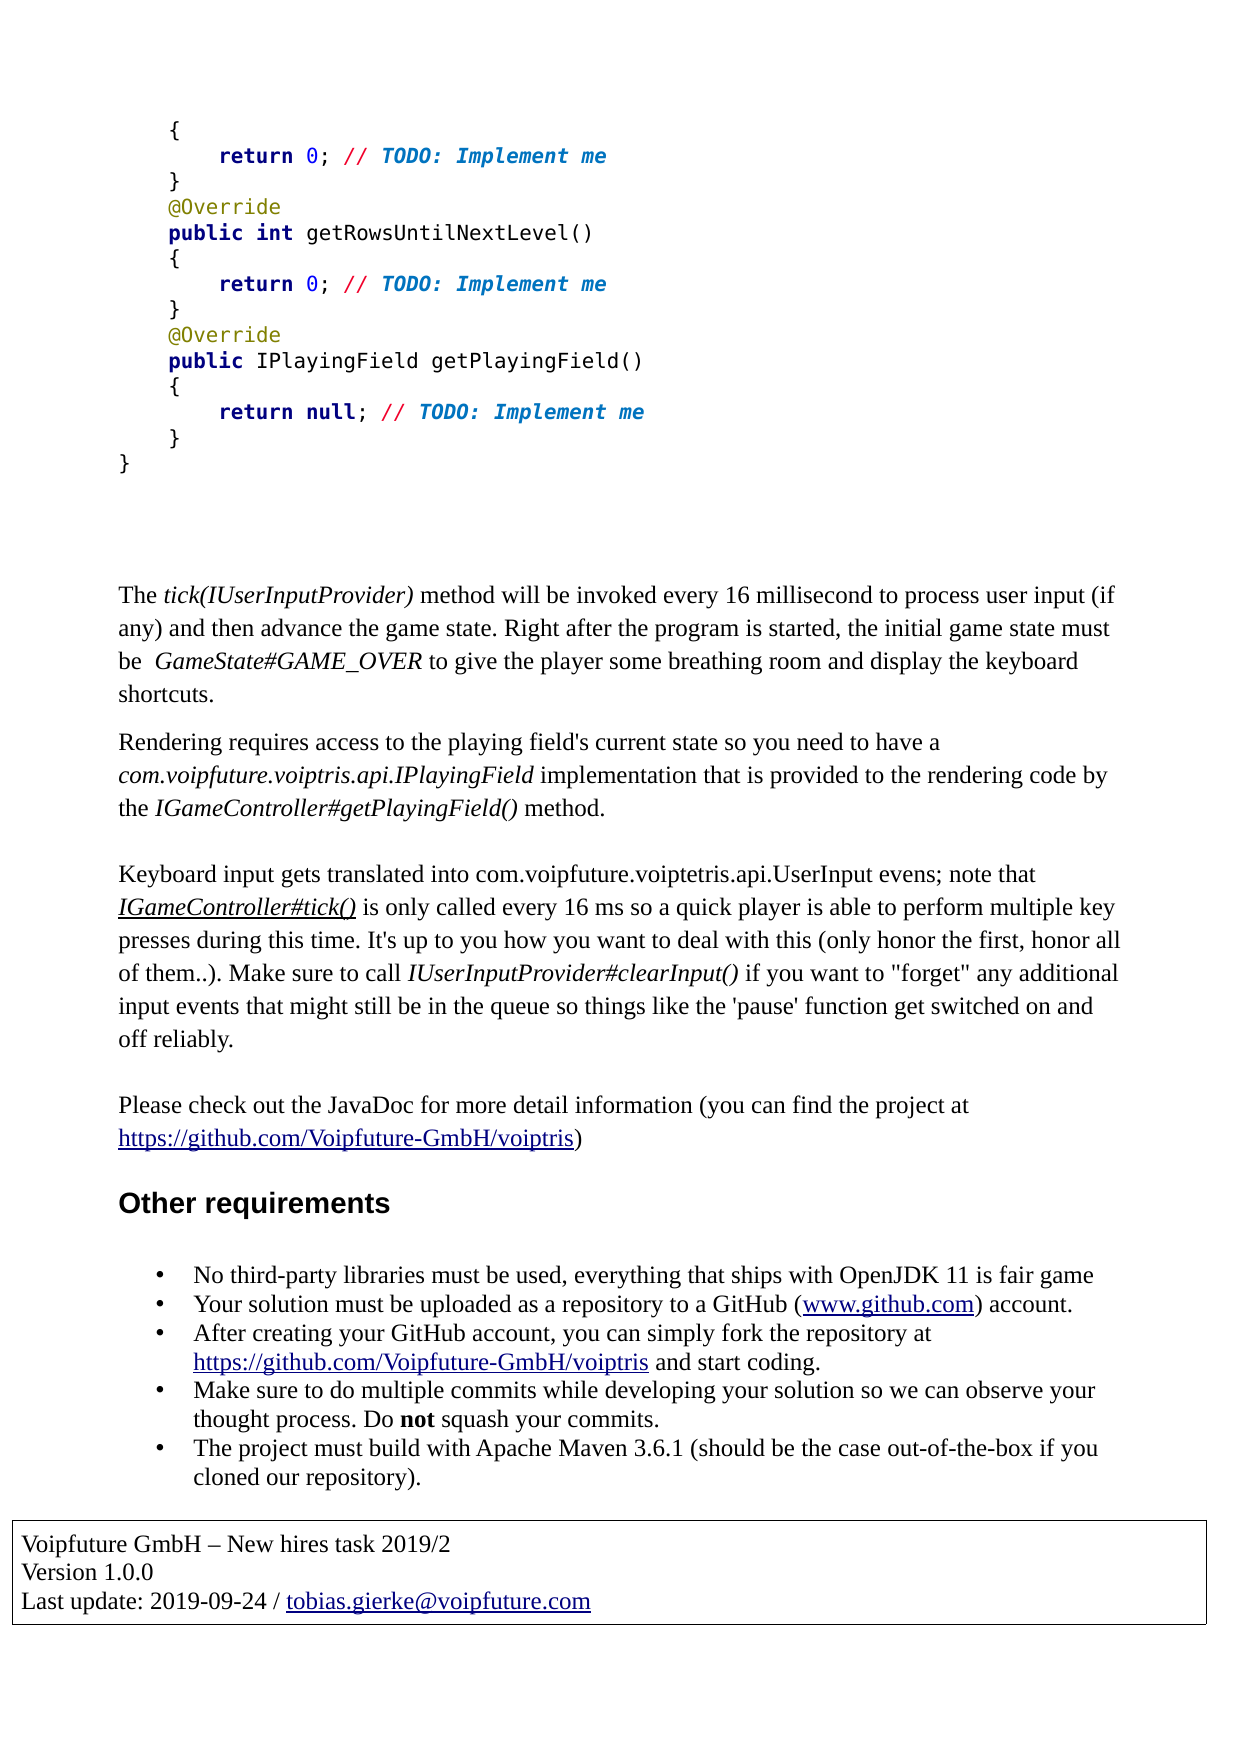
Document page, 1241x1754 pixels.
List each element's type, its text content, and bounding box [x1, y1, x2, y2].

text { [118, 118, 1122, 144]
text { [118, 246, 1122, 272]
text { [118, 374, 1122, 400]
text Rendering requires access to the playing field's current state so you need to have a com.voipfuture.voiptris.api.IPlayingField implementation that is provided to the rendering code by the IGameController#getPlayingField() method. Keyboard input gets translated into com.voipfuture.voiptetris.api.UserInput evens; note that IGameController#tick() is only called every 16 ms so a quick player is able to perform multiple key presses during this time. It's up to you how you want to deal with this (only honor the first, honor all of them..). Make sure to call IUserInputProvider#clearInput() if you want to "forget" any additional input events that might still be in the queue so things like the 'pause' function get switched on and off reliably. Please check out the JavaDoc for more detail information (you can find the project at https://github.com/Voipfuture-GmbH/voiptris) [118, 727, 1122, 1152]
text Last update: 2019-09-24 / tobias.gierke@voipfuture.com [21, 1586, 1197, 1615]
list After creating your GitHub account, you can simply fork the repository at https://github.com/Voipfuture-GmbH/voiptris and start coding. [156, 1318, 1122, 1376]
text } [118, 297, 1122, 323]
text } [118, 426, 1122, 451]
text The tick(IUserInputProvider) method will be invoked every 16 millisecond to process user input (if any) and then advance the game state. Right after the program is started, the initial game state must be GameState#GAME_OVER to give the player some breathing room and display the keyboard shortcuts. [118, 547, 1122, 708]
text Version 1.0.0 [21, 1557, 1197, 1586]
text Voipfuture GmbH – New hires task 2019/2 [21, 1529, 1197, 1557]
text return 0; // TODO: Implement me [118, 144, 1122, 169]
text public IPlayingField getPlayingField() [118, 349, 1122, 374]
list The project must build with Apache Maven 3.6.1 (should be the case out-of-the-box if you cloned our repository). [156, 1433, 1122, 1491]
text } [118, 451, 1122, 476]
text @Override [118, 195, 1122, 221]
text @Override [118, 323, 1122, 349]
text public int getRowsUntilNextLevel() [118, 221, 1122, 246]
subtitle Other requirements [118, 1186, 1122, 1219]
text } [118, 169, 1122, 195]
list Make sure to do multiple commits while developing your solution so we can observe your thought process. Do not squash your commits. [156, 1376, 1122, 1433]
list Your solution must be uploaded as a repository to a GitHub (www.github.com) account. [156, 1289, 1122, 1318]
text return null; // TODO: Implement me [118, 400, 1122, 426]
text return 0; // TODO: Implement me [118, 272, 1122, 297]
list No third-party libraries must be used, everything that ships with OpenJDK 11 is fair game [156, 1261, 1122, 1289]
